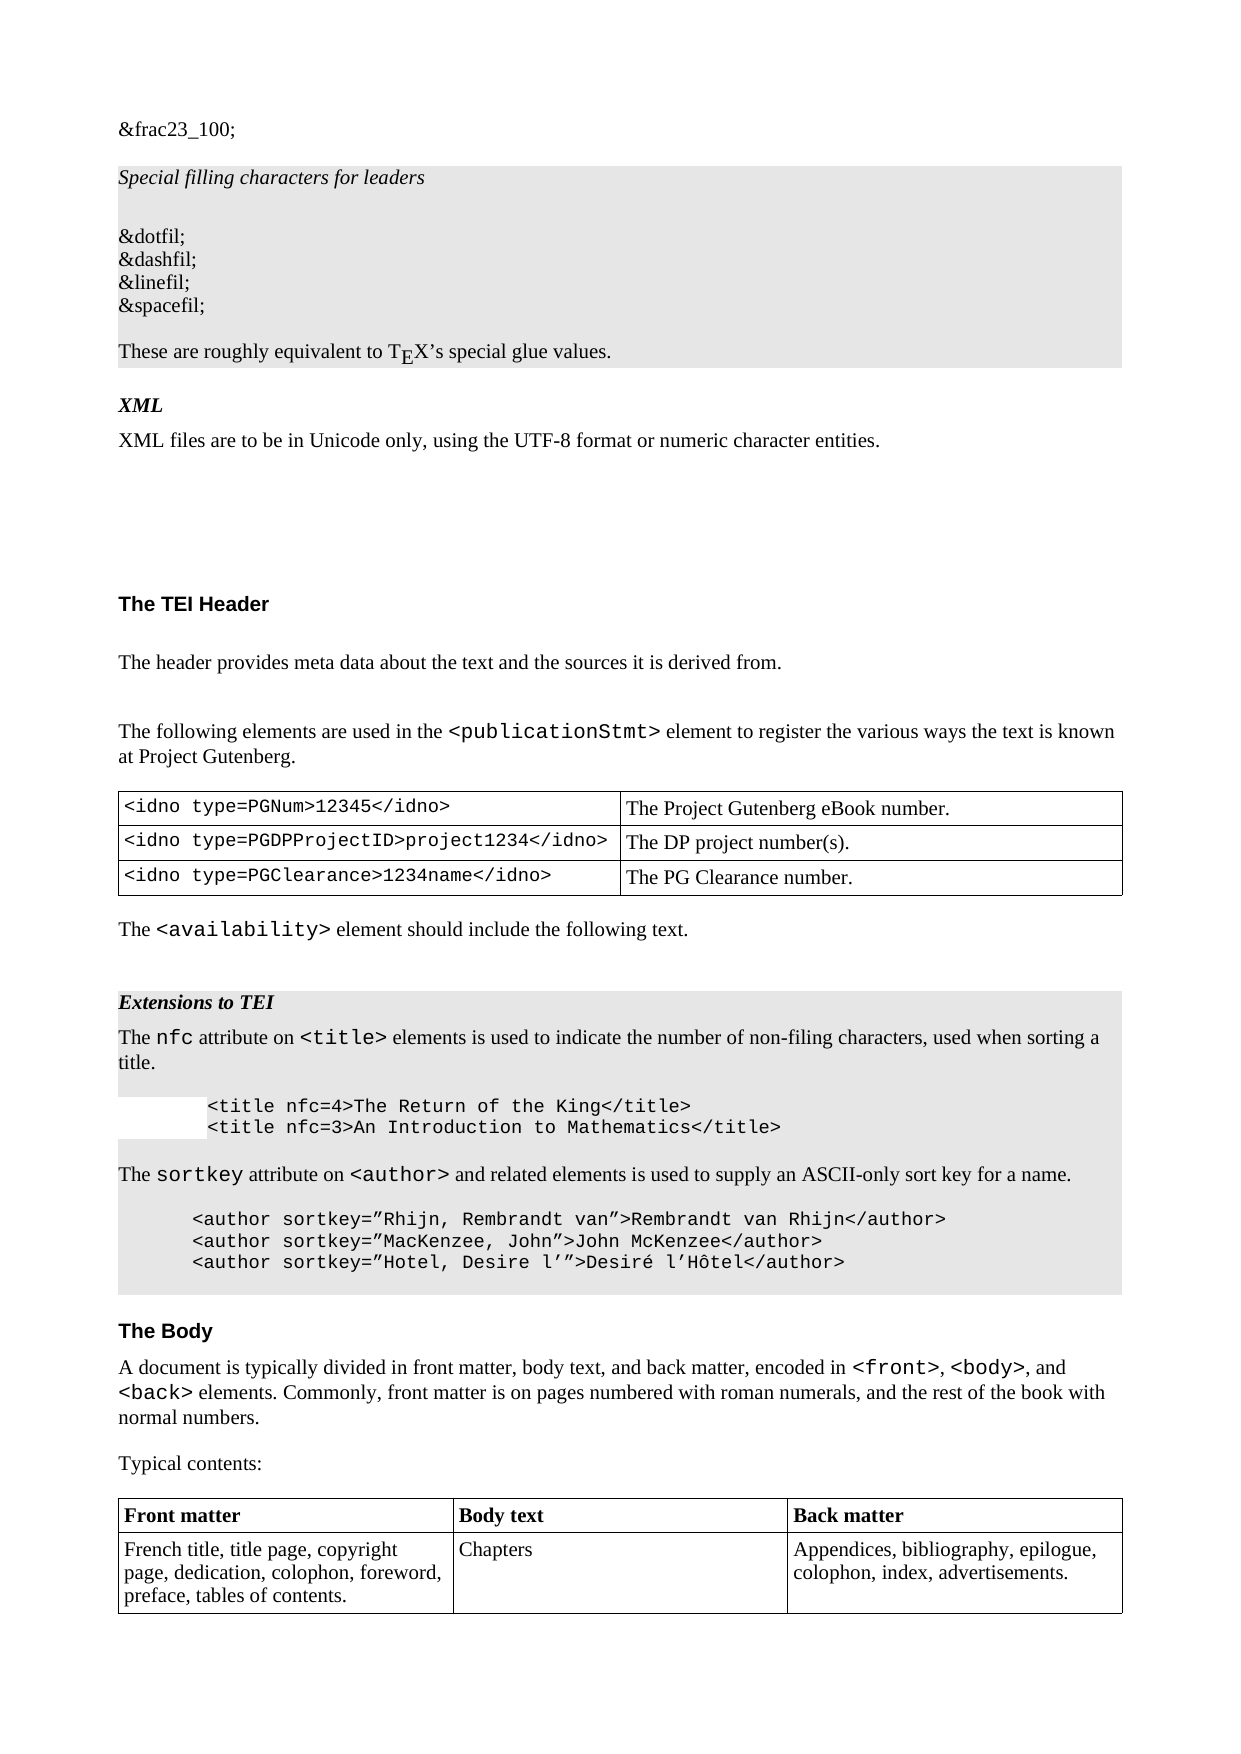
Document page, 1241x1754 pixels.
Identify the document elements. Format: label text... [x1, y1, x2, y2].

text <title nfc=4>The Return of the King</title> [207, 1097, 1122, 1118]
text <author sortkey=”MacKenzee, John”>John McKenzee</author> [118, 1231, 1122, 1253]
table_cell <idno type=PGClearance>1234name</idno> [119, 861, 620, 895]
table_cell French title, title page, copyright page, dedication, colophon, foreword, preface, tables of contents. [119, 1533, 453, 1613]
table_header Back matter [788, 1499, 1122, 1532]
table_cell The PG Clearance number. [621, 861, 1122, 895]
subtitle XML [118, 393, 1122, 417]
table_header The Project Gutenberg eBook number. [621, 792, 1122, 825]
table_cell Chapters [454, 1533, 787, 1613]
table_cell Appendices, bibliography, epilogue, colophon, index, advertisements. [788, 1533, 1122, 1613]
text The following elements are used in the <publicationStmt> element to register the various ways the text is known at Project Gutenberg. [118, 720, 1122, 768]
text &dashfil; [118, 248, 1122, 271]
text The sortkey attribute on <author> and related elements is used to supply an ASCII-only sort key for a name. [118, 1162, 1122, 1187]
text A document is typically divided in front matter, body text, and back matter, encoded in <front>, <body>, and <back> elements. Commonly, front matter is on pages numbered with roman numerals, and the rest of the book with normal numbers. [118, 1356, 1122, 1428]
table_cell The DP project number(s). [621, 826, 1122, 860]
text &frac23_100; [118, 118, 1122, 141]
text XML files are to be in Unicode only, using the UTF-8 format or numeric character entities. [118, 429, 1122, 452]
text These are roughly equivalent to TEX’s special glue values. [118, 340, 1122, 368]
text <author sortkey=”Hotel, Desire l’”>Desiré l’Hôtel</author> [118, 1253, 1122, 1274]
subtitle The TEI Header [118, 592, 1122, 615]
text &linefil; [118, 271, 1122, 294]
text The nfc attribute on <title> elements is used to indicate the number of non-filing characters, used when sorting a title. [118, 1026, 1122, 1074]
text The <availability> element should include the following text. [118, 918, 1122, 942]
table_header Front matter [119, 1499, 453, 1532]
subtitle Extensions to TEI [118, 991, 1122, 1013]
text <title nfc=3>An Introduction to Mathematics</title> [207, 1118, 1122, 1139]
subtitle Special filling characters for leaders [118, 166, 1122, 189]
text <author sortkey=”Rhijn, Rembrandt van”>Rembrandt van Rhijn</author> [118, 1210, 1122, 1231]
table_cell <idno type=PGDPProjectID>project1234</idno> [119, 826, 620, 860]
text &dotfil; [118, 225, 1122, 248]
subtitle The Body [118, 1320, 1122, 1343]
text The header provides meta data about the text and the sources it is derived from. [118, 651, 1122, 674]
table_header Body text [454, 1499, 787, 1532]
text &spacefil; [118, 294, 1122, 317]
text Typical contents: [118, 1452, 1122, 1474]
table_header <idno type=PGNum>12345</idno> [119, 792, 620, 825]
